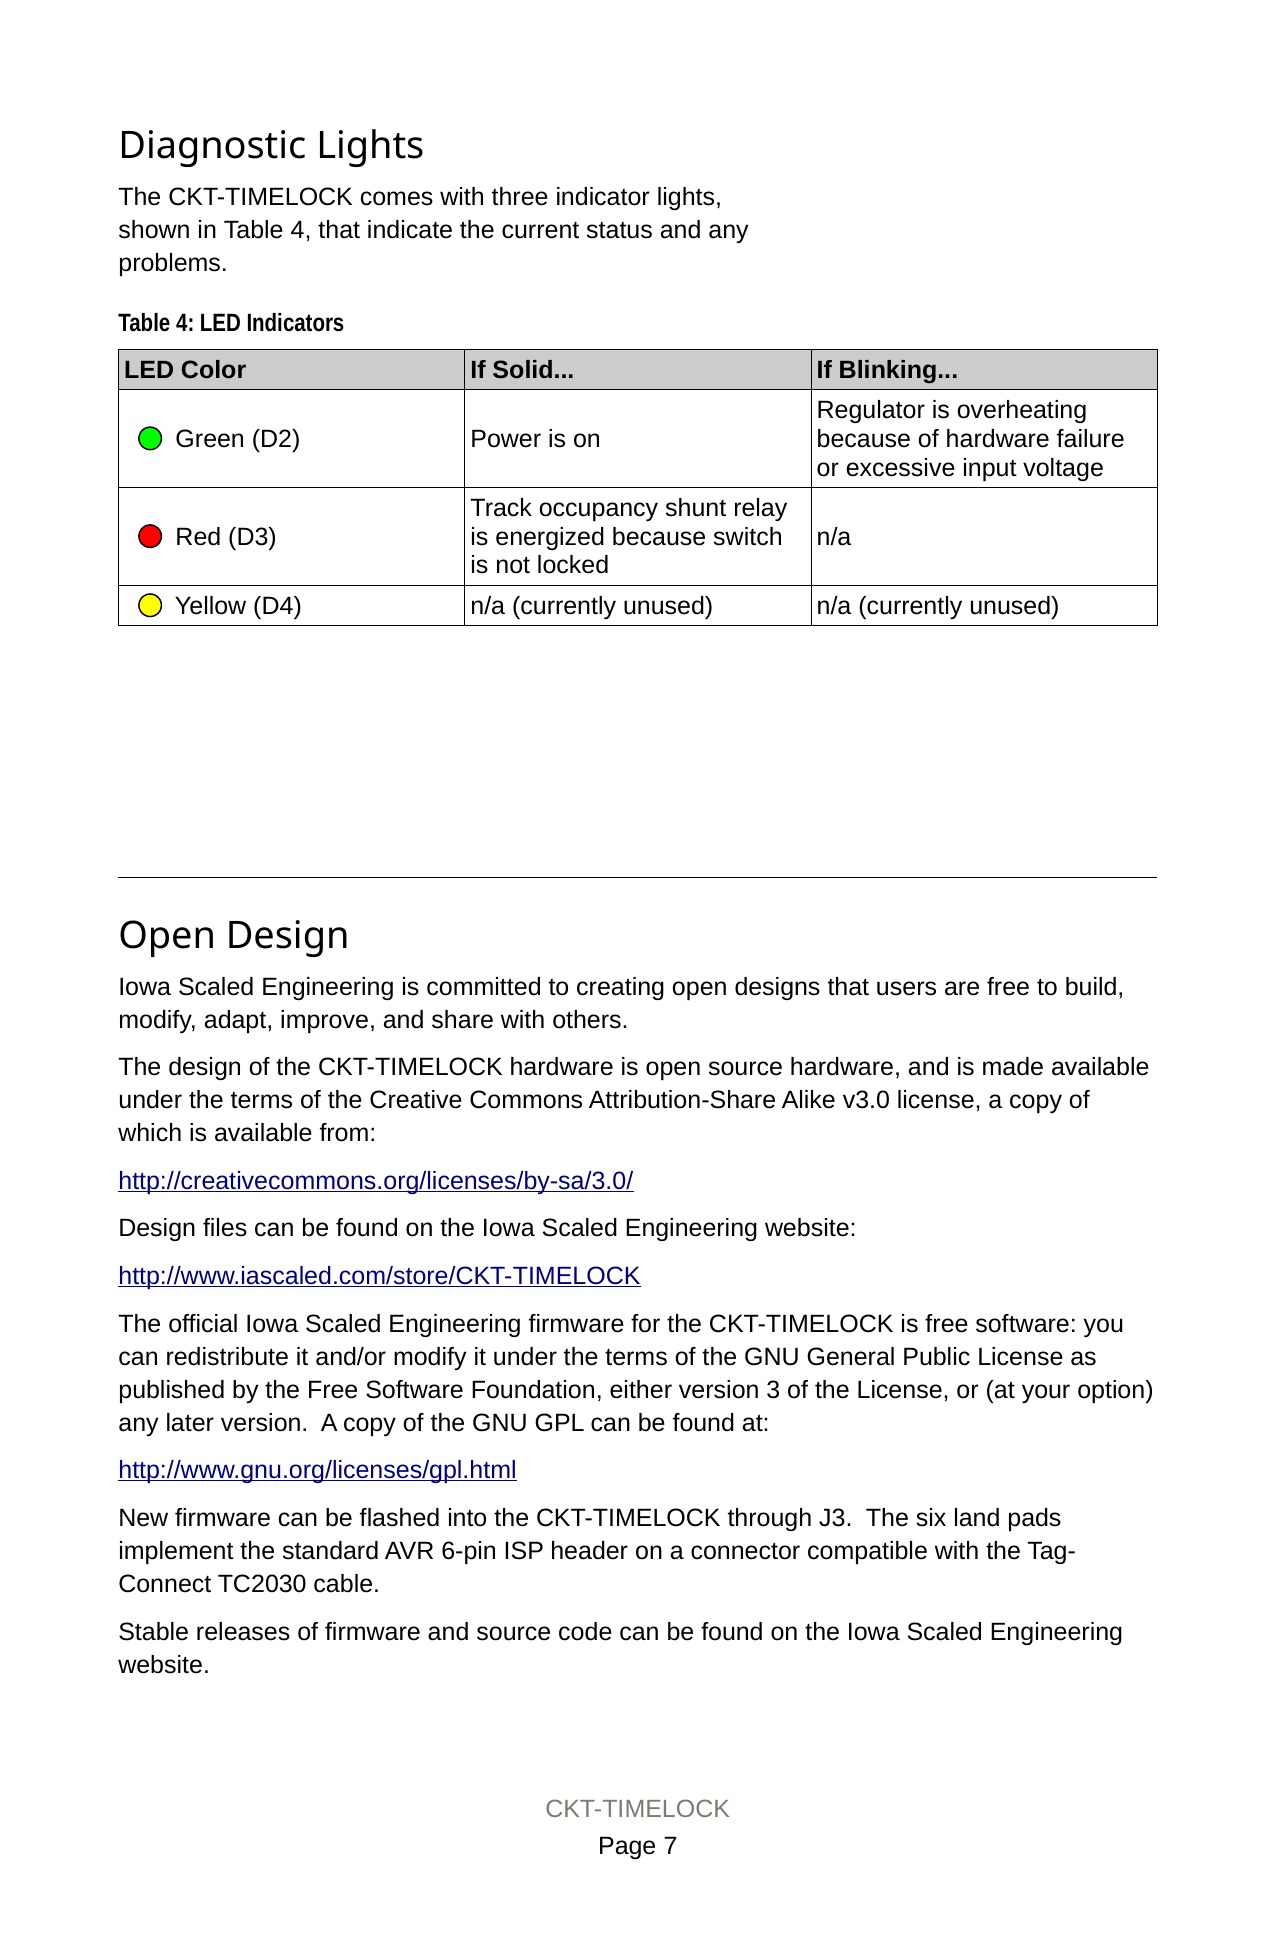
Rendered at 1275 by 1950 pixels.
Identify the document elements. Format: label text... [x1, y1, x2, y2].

table_cell n/a [812, 488, 1157, 585]
text Design files can be found on the Iowa Scaled Engineering website: [118, 1213, 1157, 1242]
text http://creativecommons.org/licenses/by-sa/3.0/ [118, 1166, 1157, 1194]
table_cell Track occupancy shunt relay is energized because switch is not locked [465, 488, 811, 585]
text The CKT-TIMELOCK comes with three indicator lights, shown in Table 4, that indicate the current status and any problems. [118, 182, 1157, 277]
text Iowa Scaled Engineering is committed to creating open designs that users are free to build, modify, adapt, improve, and share with others. [118, 972, 1157, 1033]
text New firmware can be flashed into the CKT-TIMELOCK through J3. The six land pads implement the standard AVR 6-pin ISP header on a connector compatible with the Tag-Connect TC2030 cable. [118, 1503, 1157, 1598]
table_cell n/a (currently unused) [812, 586, 1157, 625]
table_header If Blinking... [812, 350, 1157, 389]
subtitle Diagnostic Lights [118, 118, 1157, 170]
text http://www.iascaled.com/store/CKT-TIMELOCK [118, 1261, 1157, 1290]
text http://www.gnu.org/licenses/gpl.html [118, 1455, 1157, 1484]
subtitle Open Design [118, 908, 1157, 959]
text The official Iowa Scaled Engineering firmware for the CKT-TIMELOCK is free software: you can redistribute it and/or modify it under the terms of the GNU General Public License as published by the Free Software Foundation, either version 3 of the License, or (at your option) any later version. A copy of the GNU GPL can be found at: [118, 1309, 1157, 1436]
table_cell Regulator is overheating because of hardware failure or excessive input voltage [812, 390, 1157, 487]
table_header LED Color [119, 350, 464, 389]
text Table 4: LED Indicators [118, 308, 1157, 337]
table_cell n/a (currently unused) [465, 586, 811, 625]
table_cell Green (D2) [119, 390, 464, 487]
table_cell Power is on [465, 390, 811, 487]
table_cell Yellow (D4) [119, 586, 464, 625]
table_cell Red (D3) [119, 488, 464, 585]
table_header If Solid... [465, 350, 811, 389]
text Stable releases of firmware and source code can be found on the Iowa Scaled Engineering website. [118, 1617, 1157, 1678]
text The design of the CKT-TIMELOCK hardware is open source hardware, and is made available under the terms of the Creative Commons Attribution-Share Alike v3.0 license, a copy of which is available from: [118, 1052, 1157, 1147]
